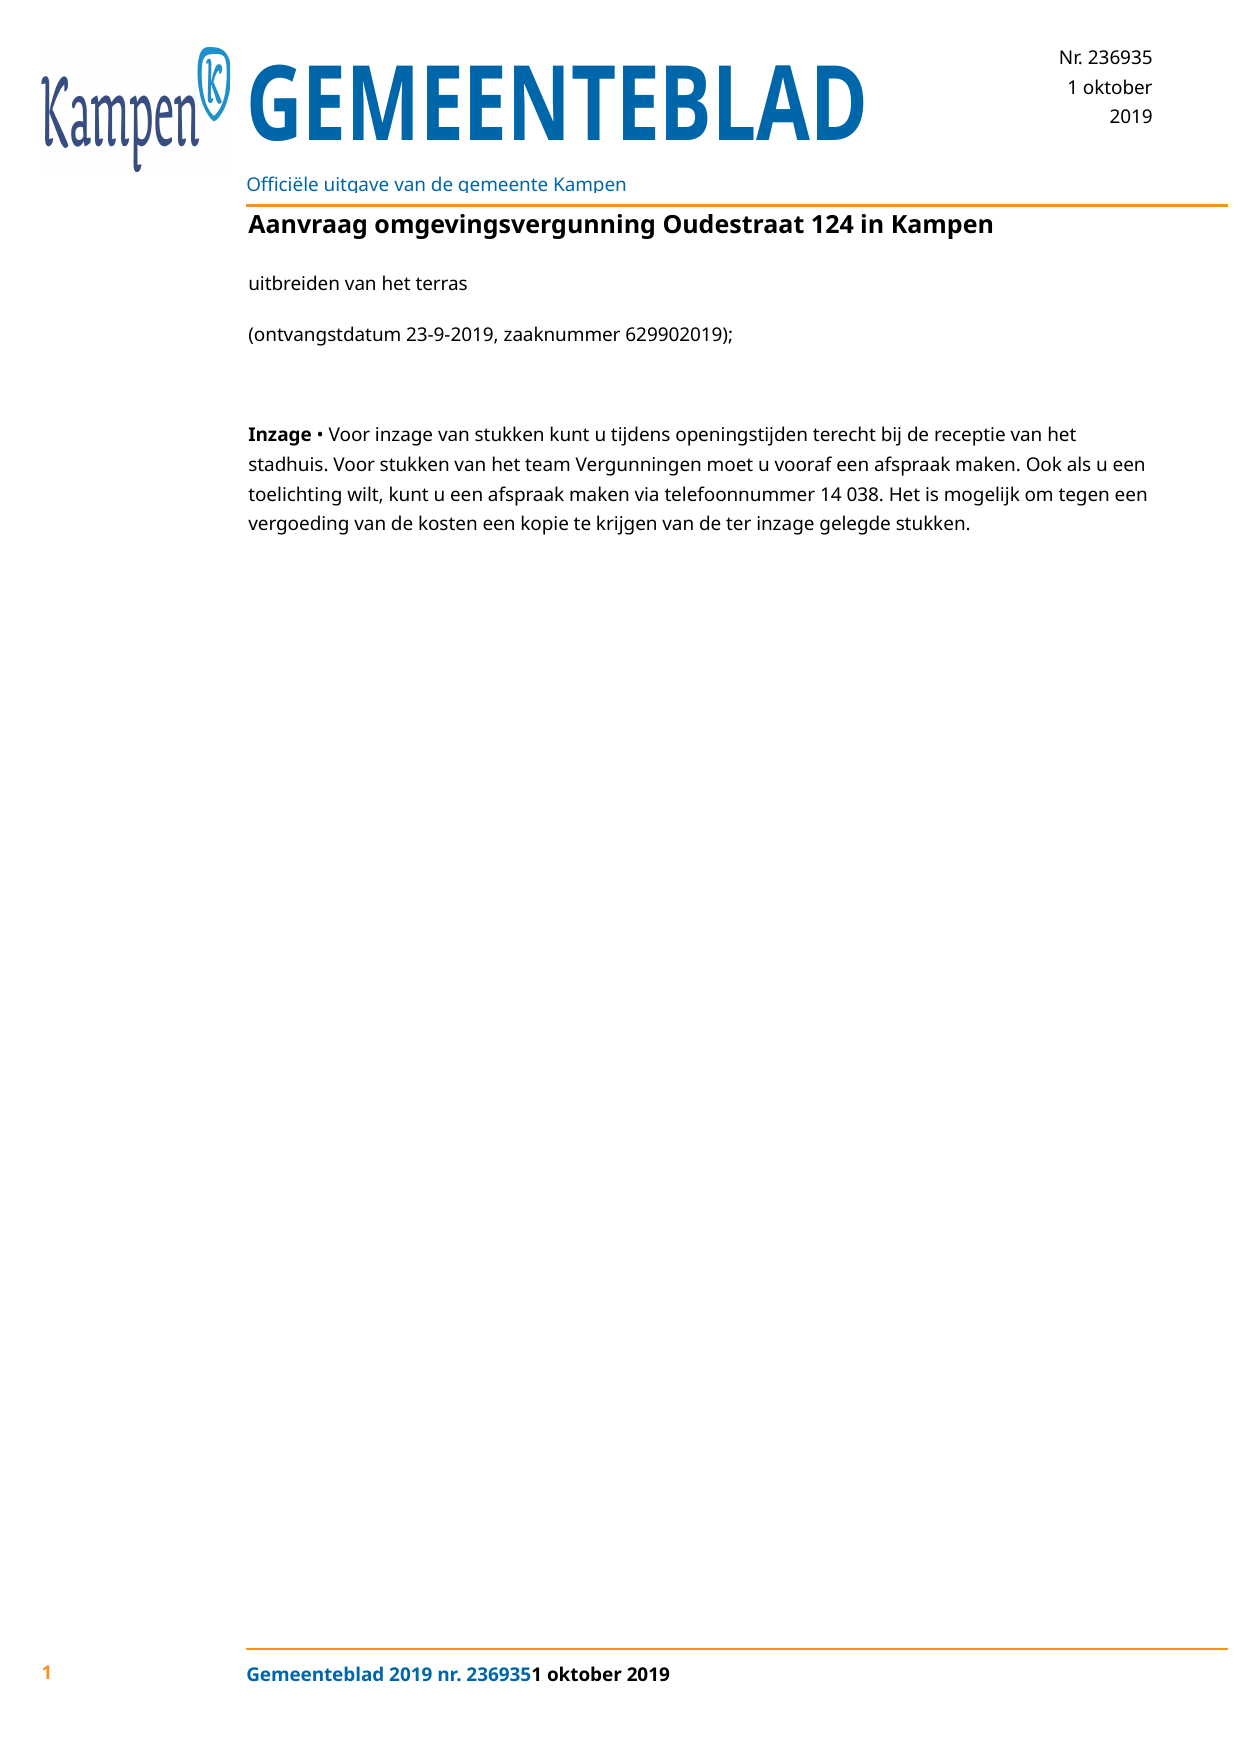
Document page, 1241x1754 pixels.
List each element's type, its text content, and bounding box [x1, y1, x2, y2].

text Aanvraag omgevingsvergunning Oudestraat 124 in Kampen [248, 207, 1152, 241]
picture [41, 47, 231, 172]
text Inzage • Voor inzage van stukken kunt u tijdens openingstijden terecht bij de receptie van het stadhuis. Voor stukken van het team Vergunningen moet u vooraf een afspraak maken. Ook als u een toelichting wilt, kunt u een afspraak maken via telefoonnummer 14 038. Het is mogelijk om tegen een vergoeding van de kosten een kopie te krijgen van de ter inzage gelegde stukken. [248, 422, 1152, 536]
text (ontvangstdatum 23-9-2019, zaaknummer 629902019); [248, 321, 1152, 346]
text uitbreiden van het terras [248, 270, 1152, 296]
